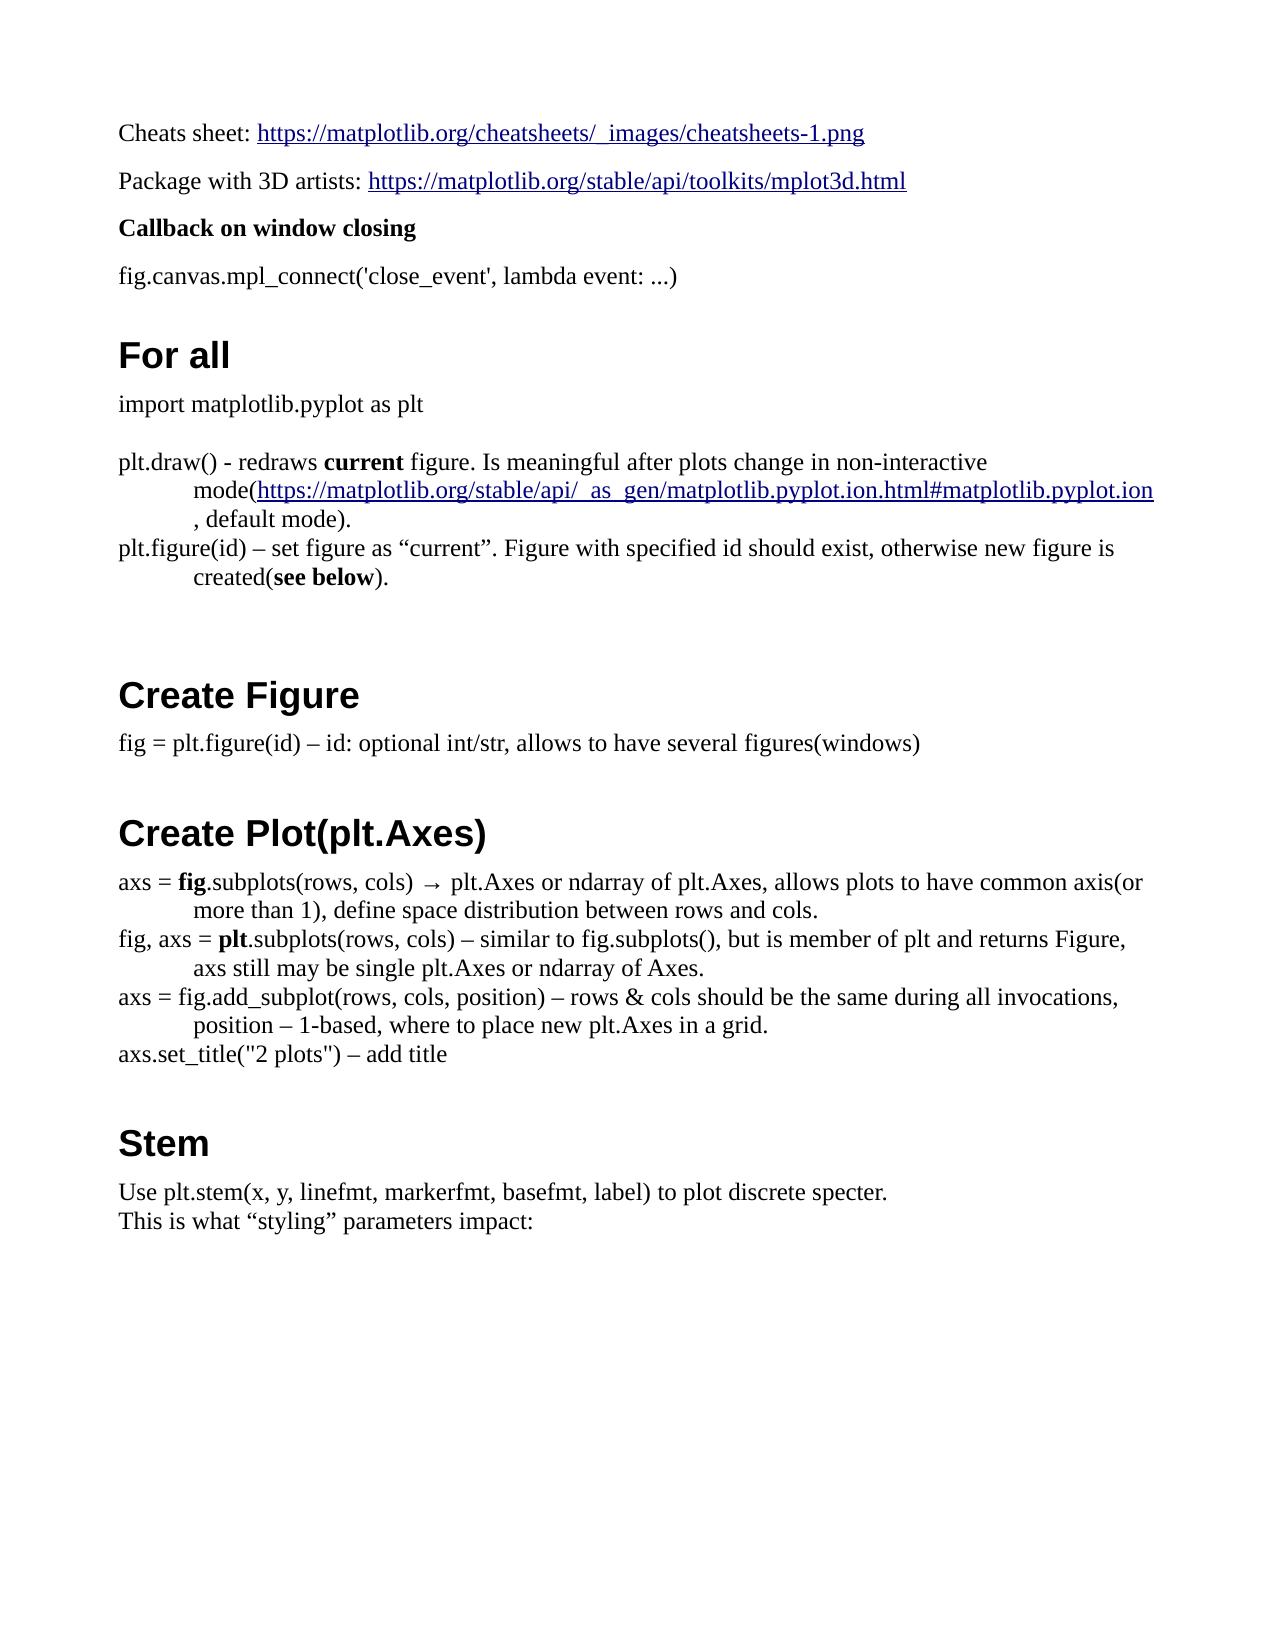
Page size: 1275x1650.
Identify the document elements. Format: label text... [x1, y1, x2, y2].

subtitle Create Plot(plt.Axes) [118, 811, 1157, 854]
text fig.canvas.mpl_connect('close_event', lambda event: ...) [118, 261, 1157, 290]
text fig, axs = plt.subplots(rows, cols) – similar to fig.subplots(), but is member of plt and returns Figure, axs still may be single plt.Axes or ndarray of Axes. [118, 924, 1157, 982]
subtitle For all [118, 333, 1157, 377]
text axs = fig.add_subplot(rows, cols, position) – rows & cols should be the same during all invocations, position – 1-based, where to place new plt.Axes in a grid. [118, 982, 1157, 1039]
text fig = plt.figure(id) – id: optional int/str, allows to have several figures(windows) [118, 728, 1157, 757]
text plt.draw() - redraws current figure. Is meaningful after plots change in non-interactive mode(https://matplotlib.org/stable/api/_as_gen/matplotlib.pyplot.ion.html#matplotlib.pyplot.ion, default mode). [118, 447, 1157, 533]
text axs.set_title("2 plots") – add title [118, 1039, 1157, 1068]
subtitle Create Figure [118, 673, 1157, 716]
text plt.figure(id) – set figure as “current”. Figure with specified id should exist, otherwise new figure is created(see below). [118, 533, 1157, 590]
text Callback on window closing [118, 213, 1157, 242]
text axs = fig.subplots(rows, cols) → plt.Axes or ndarray of plt.Axes, allows plots to have common axis(or more than 1), define space distribution between rows and cols. [118, 867, 1157, 924]
subtitle Stem [118, 1122, 1157, 1165]
text import matplotlib.pyplot as plt [118, 389, 1157, 418]
text This is what “styling” parameters impact: [118, 1206, 1157, 1235]
text Use plt.stem(x, y, linefmt, markerfmt, basefmt, label) to plot discrete specter. [118, 1177, 1157, 1206]
text Cheats sheet: https://matplotlib.org/cheatsheets/_images/cheatsheets-1.png [118, 118, 1157, 147]
text Package with 3D artists: https://matplotlib.org/stable/api/toolkits/mplot3d.html [118, 166, 1157, 194]
